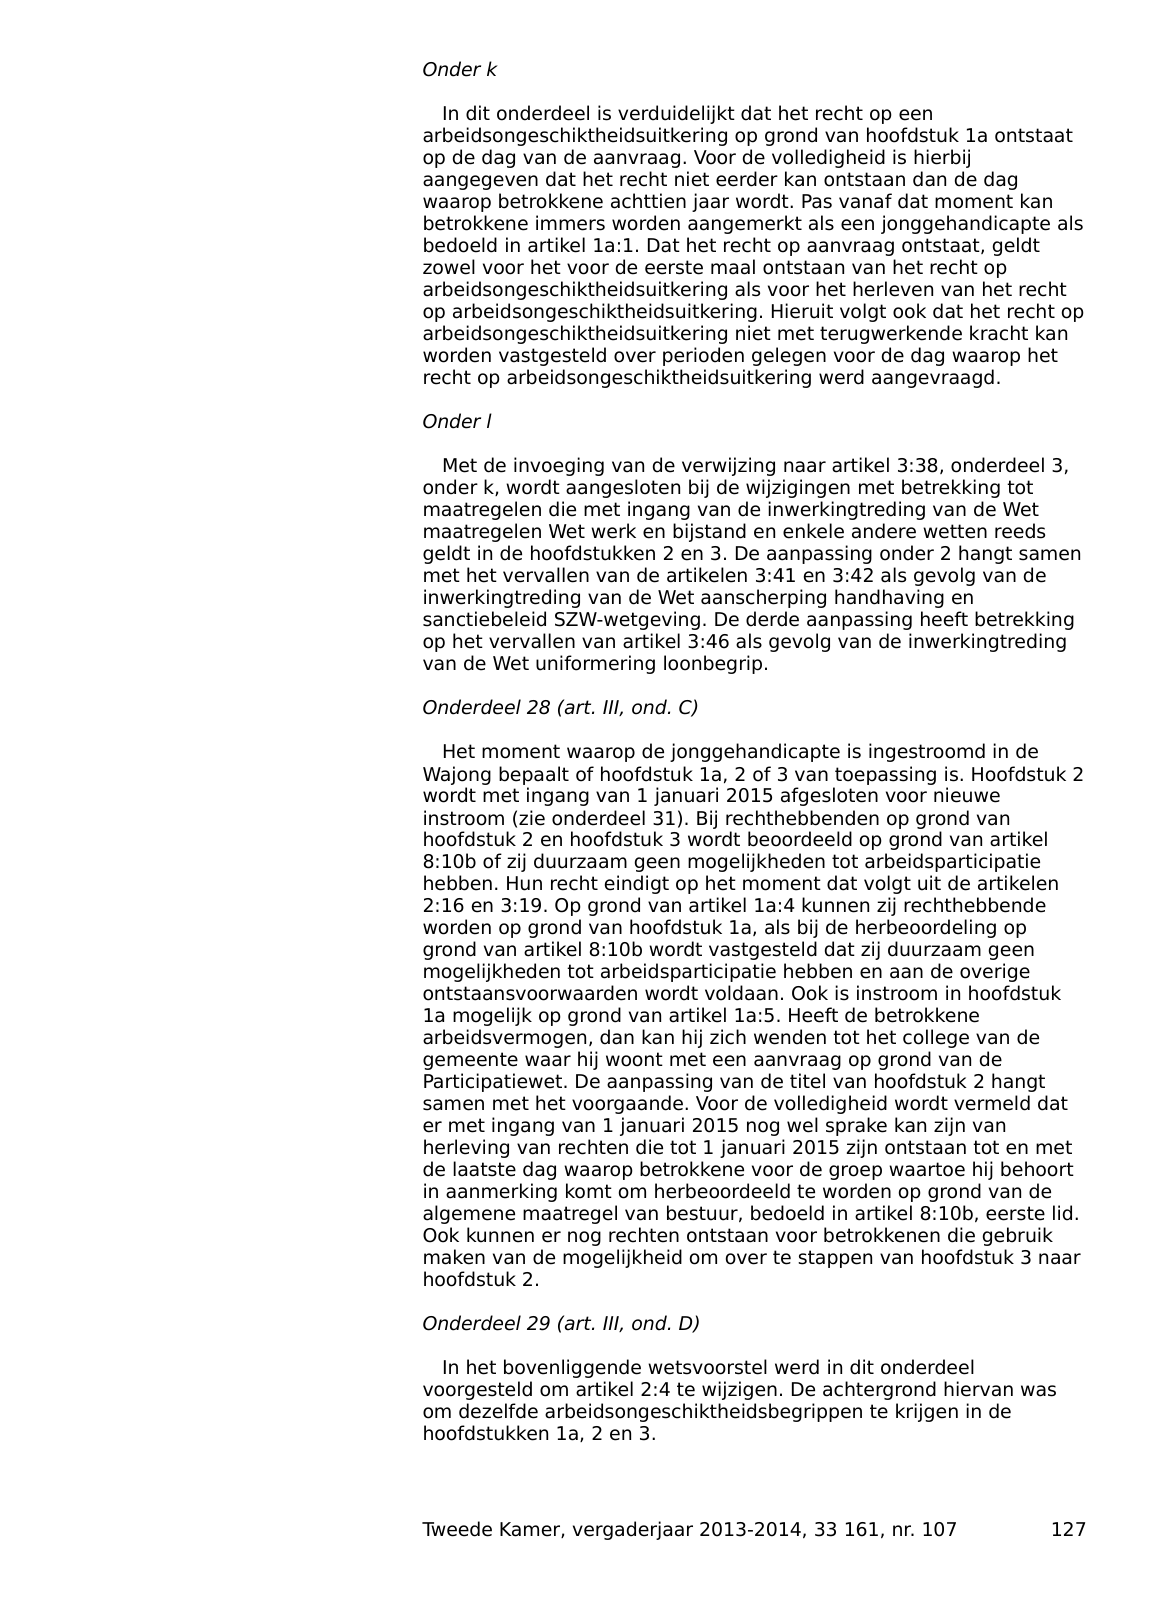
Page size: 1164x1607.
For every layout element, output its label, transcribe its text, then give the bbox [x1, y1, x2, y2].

text Het moment waarop de jonggehandicapte is ingestroomd in de Wajong bepaalt of hoofdstuk 1a, 2 of 3 van toepassing is. Hoofdstuk 2 wordt met ingang van 1 januari 2015 afgesloten voor nieuwe instroom (zie onderdeel 31). Bij rechthebbenden op grond van hoofdstuk 2 en hoofdstuk 3 wordt beoordeeld op grond van artikel 8:10b of zij duurzaam geen mogelijkheden tot arbeidsparticipatie hebben. Hun recht eindigt op het moment dat volgt uit de artikelen 2:16 en 3:19. Op grond van artikel 1a:4 kunnen zij rechthebbende worden op grond van hoofdstuk 1a, als bij de herbeoordeling op grond van artikel 8:10b wordt vastgesteld dat zij duurzaam geen mogelijkheden tot arbeidsparticipatie hebben en aan de overige ontstaansvoorwaarden wordt voldaan. Ook is instroom in hoofdstuk 1a mogelijk op grond van artikel 1a:5. Heeft de betrokkene arbeidsvermogen, dan kan hij zich wenden tot het college van de gemeente waar hij woont met een aanvraag op grond van de Participatiewet. De aanpassing van de titel van hoofdstuk 2 hangt samen met het voorgaande. Voor de volledigheid wordt vermeld dat er met ingang van 1 januari 2015 nog wel sprake kan zijn van herleving van rechten die tot 1 januari 2015 zijn ontstaan tot en met de laatste dag waarop betrokkene voor de groep waartoe hij behoort in aanmerking komt om herbeoordeeld te worden op grond van de algemene maatregel van bestuur, bedoeld in artikel 8:10b, eerste lid. Ook kunnen er nog rechten ontstaan voor betrokkenen die gebruik maken van de mogelijkheid om over te stappen van hoofdstuk 3 naar hoofdstuk 2. [422, 741, 1087, 1291]
subtitle Onderdeel 28 (art. III, ond. C) [422, 697, 1087, 719]
text In dit onderdeel is verduidelijkt dat het recht op een arbeidsongeschiktheidsuitkering op grond van hoofdstuk 1a ontstaat op de dag van de aanvraag. Voor de volledigheid is hierbij aangegeven dat het recht niet eerder kan ontstaan dan de dag waarop betrokkene achttien jaar wordt. Pas vanaf dat moment kan betrokkene immers worden aangemerkt als een jonggehandicapte als bedoeld in artikel 1a:1. Dat het recht op aanvraag ontstaat, geldt zowel voor het voor de eerste maal ontstaan van het recht op arbeidsongeschiktheidsuitkering als voor het herleven van het recht op arbeidsongeschiktheidsuitkering. Hieruit volgt ook dat het recht op arbeidsongeschiktheidsuitkering niet met terugwerkende kracht kan worden vastgesteld over perioden gelegen voor de dag waarop het recht op arbeidsongeschiktheidsuitkering werd aangevraagd. [422, 103, 1087, 389]
subtitle Onder l [422, 411, 1087, 433]
subtitle Onder k [422, 59, 1087, 81]
subtitle Onderdeel 29 (art. III, ond. D) [422, 1313, 1087, 1335]
text Met de invoeging van de verwijzing naar artikel 3:38, onderdeel 3, onder k, wordt aangesloten bij de wijzigingen met betrekking tot maatregelen die met ingang van de inwerkingtreding van de Wet maatregelen Wet werk en bijstand en enkele andere wetten reeds geldt in de hoofdstukken 2 en 3. De aanpassing onder 2 hangt samen met het vervallen van de artikelen 3:41 en 3:42 als gevolg van de inwerkingtreding van de Wet aanscherping handhaving en sanctiebeleid SZW-wetgeving. De derde aanpassing heeft betrekking op het vervallen van artikel 3:46 als gevolg van de inwerkingtreding van de Wet uniformering loonbegrip. [422, 455, 1087, 675]
text In het bovenliggende wetsvoorstel werd in dit onderdeel voorgesteld om artikel 2:4 te wijzigen. De achtergrond hiervan was om dezelfde arbeidsongeschiktheidsbegrippen te krijgen in de hoofdstukken 1a, 2 en 3. [422, 1357, 1087, 1445]
